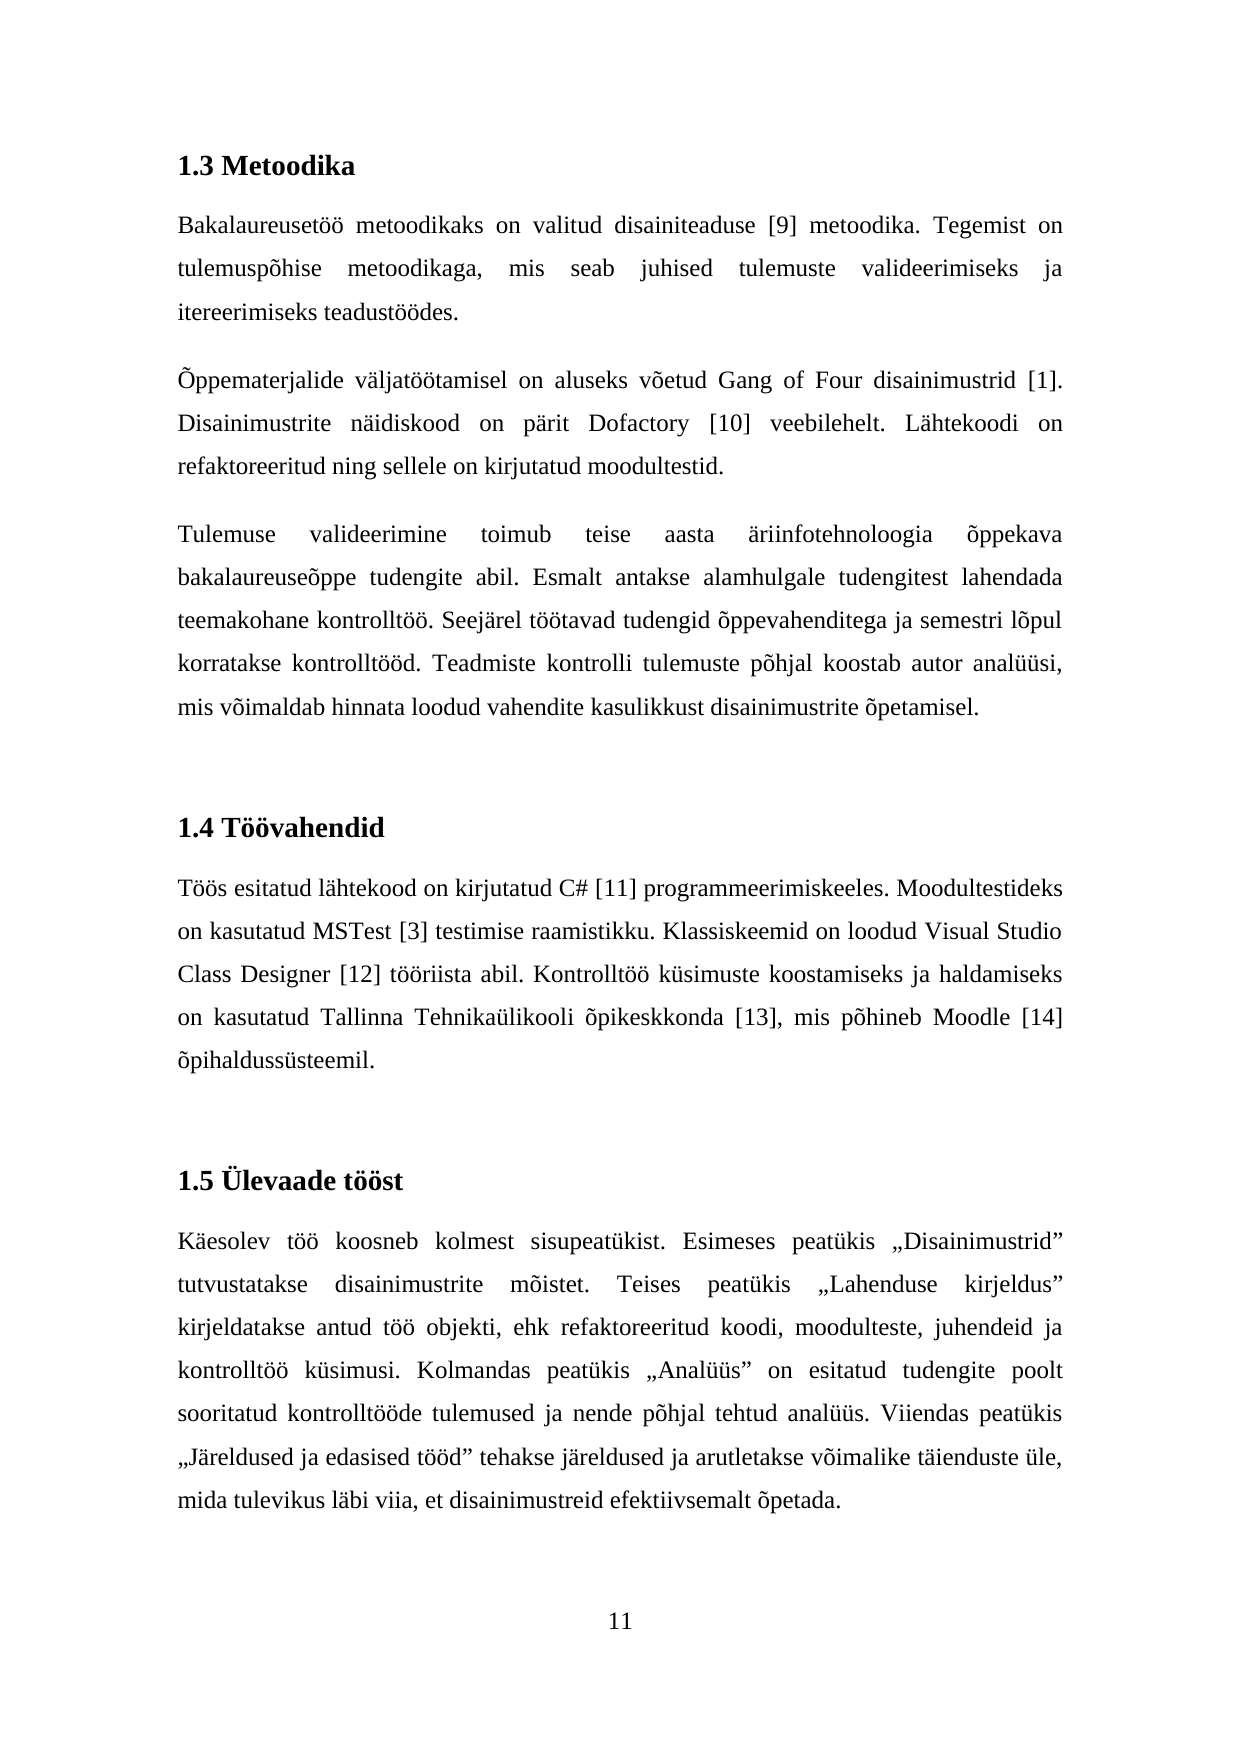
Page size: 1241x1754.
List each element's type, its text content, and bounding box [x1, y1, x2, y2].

text Õppematerjalide väljatöötamisel on aluseks võetud Gang of Four disainimustrid [1]. Disainimustrite näidiskood on pärit Dofactory [10] veebilehelt. Lähtekoodi on refaktoreeritud ning sellele on kirjutatud moodultestid. [177, 365, 1063, 480]
text Bakalaureusetöö metoodikaks on valitud disainiteaduse [9] metoodika. Tegemist on tulemuspõhise metoodikaga, mis seab juhised tulemuste valideerimiseks ja itereerimiseks teadustöödes. [177, 210, 1063, 325]
text Tulemuse valideerimine toimub teise aasta äriinfotehnoloogia õppekava bakalaureuseõppe tudengite abil. Esmalt antakse alamhulgale tudengitest lahendada teemakohane kontrolltöö. Seejärel töötavad tudengid õppevahenditega ja semestri lõpul korratakse kontrolltööd. Teadmiste kontrolli tulemuste põhjal koostab autor analüüsi, mis võimaldab hinnata loodud vahendite kasulikkust disainimustrite õpetamisel. [177, 519, 1063, 720]
text Töös esitatud lähtekood on kirjutatud C# [11] programmeerimiskeeles. Moodultestideks on kasutatud MSTest [3] testimise raamistikku. Klassiskeemid on loodud Visual Studio Class Designer [12] tööriista abil. Kontrolltöö küsimuste koostamiseks ja haldamiseks on kasutatud Tallinna Tehnikaülikooli õpikeskkonda [13], mis põhineb Moodle [14] õpihaldussüsteemil. [177, 873, 1063, 1074]
subtitle Töövahendid [177, 810, 1063, 843]
subtitle Ülevaade tööst [177, 1163, 1063, 1197]
text Käesolev töö koosneb kolmest sisupeatükist. Esimeses peatükis „Disainimustrid” tutvustatakse disainimustrite mõistet. Teises peatükis „Lahenduse kirjeldus” kirjeldatakse antud töö objekti, ehk refaktoreeritud koodi, moodulteste, juhendeid ja kontrolltöö küsimusi. Kolmandas peatükis „Analüüs” on esitatud tudengite poolt sooritatud kontrolltööde tulemused ja nende põhjal tehtud analüüs. Viiendas peatükis „Järeldused ja edasised tööd” tehakse järeldused ja arutletakse võimalike täienduste üle, mida tulevikus läbi viia, et disainimustreid efektiivsemalt õpetada. [177, 1226, 1063, 1513]
subtitle Metoodika [177, 148, 1063, 181]
